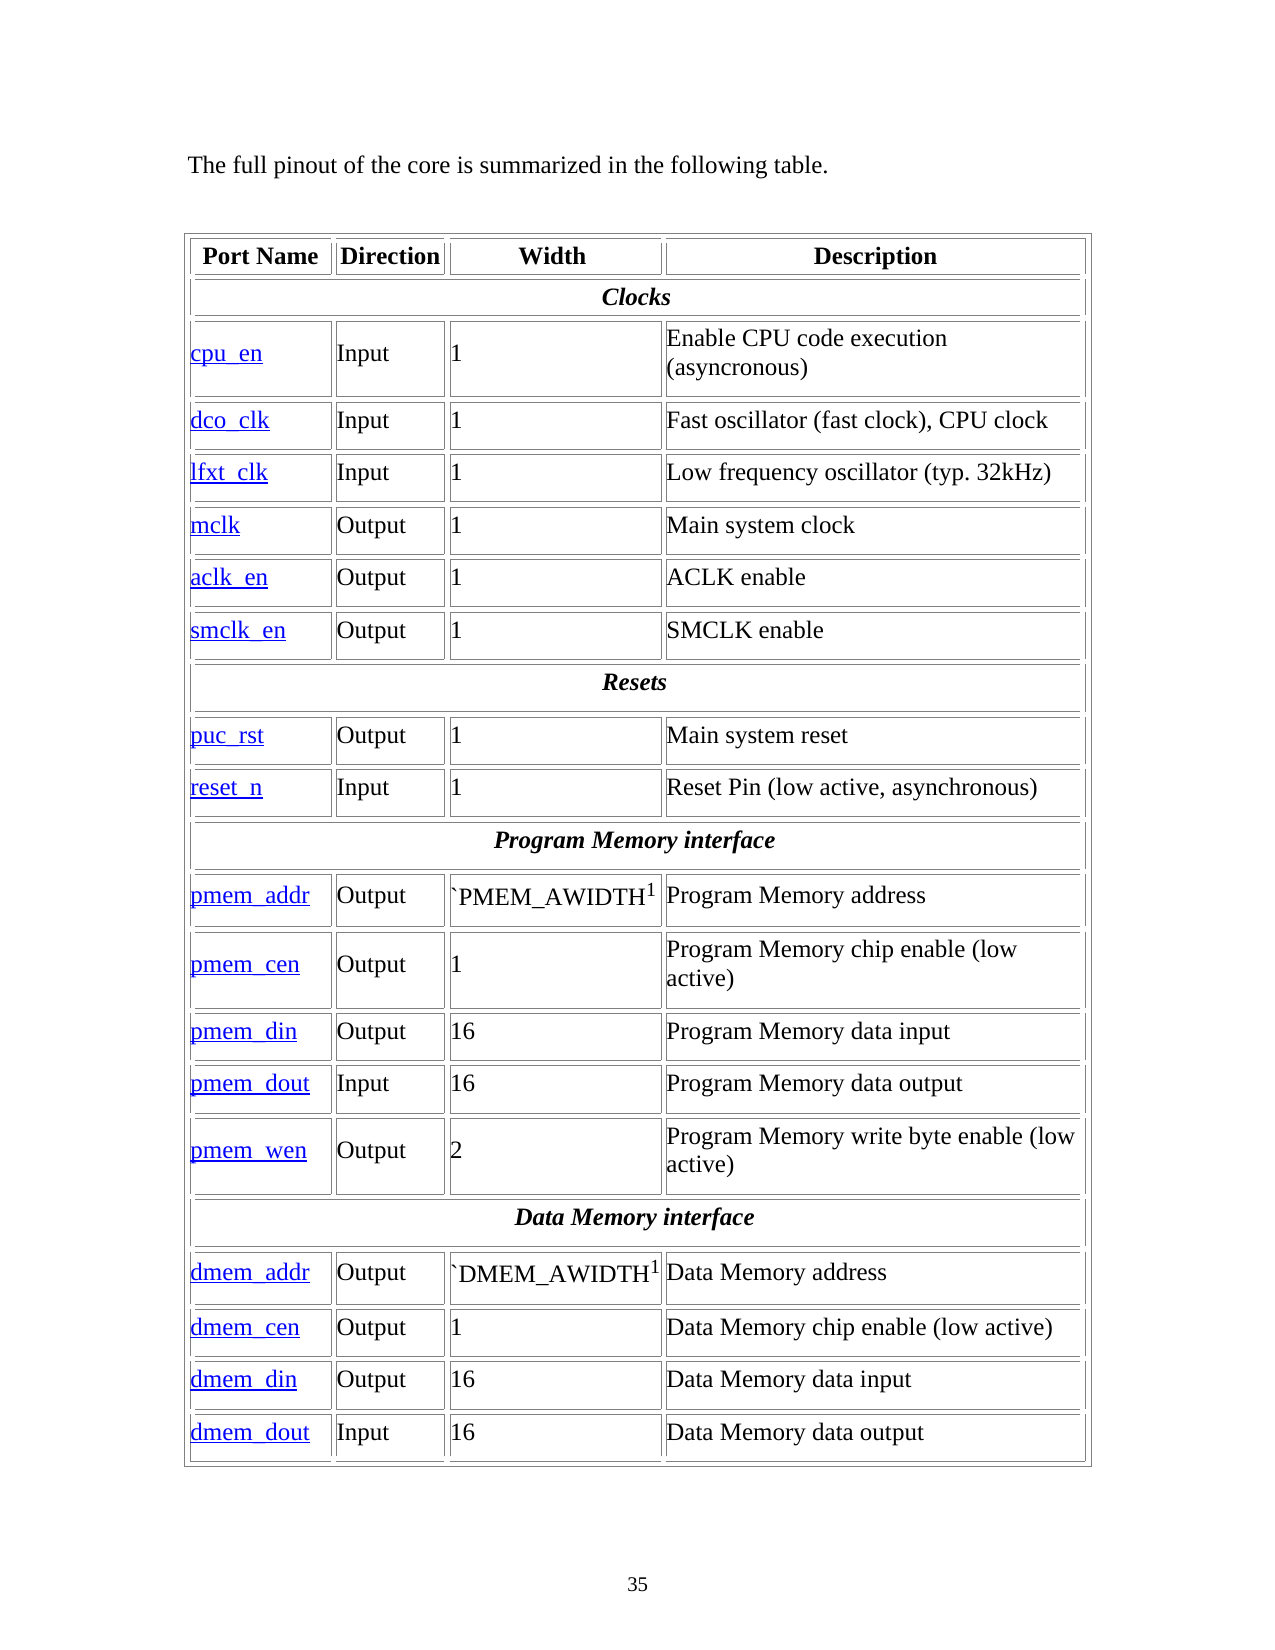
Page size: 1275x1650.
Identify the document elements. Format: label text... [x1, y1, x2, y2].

table_cell 1 [447, 396, 663, 449]
table_cell lfxt_clk [187, 449, 333, 501]
table_cell Output [334, 1247, 447, 1303]
table_cell 16 [447, 1060, 663, 1112]
table_cell Data Memory chip enable (low active) [663, 1304, 1088, 1356]
table_cell Main system clock [663, 501, 1088, 554]
table_cell smclk_en [187, 606, 333, 659]
table_cell pmem_wen [187, 1113, 333, 1194]
table_cell Input [334, 764, 447, 816]
table_cell Output [334, 1113, 447, 1194]
table_cell `PMEM_AWIDTH1 [447, 870, 663, 926]
table_cell 16 [447, 1356, 663, 1408]
table_cell 1 [447, 316, 663, 396]
table_cell Low frequency oscillator (typ. 32kHz) [663, 449, 1088, 501]
table_cell Program Memory data input [663, 1008, 1088, 1060]
table_cell Main system reset [663, 711, 1088, 764]
table_cell pmem_din [187, 1008, 333, 1060]
table_cell 1 [447, 712, 663, 764]
table_cell Clocks [187, 274, 1088, 315]
table_cell Enable CPU code execution (asyncronous) [663, 315, 1088, 396]
table_cell Output [334, 870, 447, 926]
table_cell dmem_din [187, 1356, 333, 1408]
table_cell 2 [447, 1113, 663, 1194]
table_cell 1 [447, 554, 663, 606]
table_cell reset_n [187, 764, 333, 816]
table_cell Program Memory data output [663, 1060, 1088, 1112]
table_cell Data Memory data output [663, 1409, 1088, 1461]
table_header Port Name [187, 234, 333, 274]
table_cell 16 [447, 1409, 663, 1461]
table_cell cpu_en [187, 315, 333, 396]
table_cell puc_rst [187, 711, 333, 764]
table_cell Data Memory address [663, 1246, 1088, 1303]
table_header Width [447, 234, 663, 274]
table_cell 1 [447, 501, 663, 554]
table_cell Input [334, 1060, 447, 1112]
table_cell 1 [447, 449, 663, 501]
table_header Direction [334, 234, 447, 274]
table_cell Output [334, 712, 447, 764]
table_cell 1 [447, 606, 663, 659]
table_cell aclk_en [187, 554, 333, 606]
table_cell Input [334, 449, 447, 501]
table_cell Output [334, 1304, 447, 1356]
table_cell pmem_dout [187, 1060, 333, 1112]
table_cell pmem_cen [187, 926, 333, 1007]
table_cell Program Memory interface [187, 816, 1088, 869]
table_cell Program Memory chip enable (low active) [663, 926, 1088, 1007]
table_cell Data Memory data input [663, 1356, 1088, 1408]
table_cell Input [334, 396, 447, 449]
table_cell Output [334, 501, 447, 554]
table_cell mclk [187, 501, 333, 554]
table_cell Output [334, 554, 447, 606]
table_header Description [663, 234, 1088, 274]
table_cell ACLK enable [663, 554, 1088, 606]
table_cell dmem_addr [187, 1246, 333, 1303]
table_cell 1 [447, 926, 663, 1007]
table_cell Resets [187, 659, 1088, 711]
table_cell 1 [447, 1304, 663, 1356]
table_cell Reset Pin (low active, asynchronous) [663, 764, 1088, 816]
table_cell Data Memory interface [187, 1194, 1088, 1246]
table_cell 1 [447, 764, 663, 816]
table_cell `DMEM_AWIDTH1 [447, 1247, 663, 1303]
table_cell 16 [447, 1008, 663, 1060]
table_cell dco_clk [187, 396, 333, 449]
table_cell Output [334, 1356, 447, 1408]
table_cell Input [334, 316, 447, 396]
table_cell Program Memory write byte enable (low active) [663, 1113, 1088, 1194]
text The full pinout of the core is summarized in the following table. [187, 150, 1088, 179]
table_cell Output [334, 926, 447, 1007]
table_cell Output [334, 1008, 447, 1060]
table_cell Program Memory address [663, 869, 1088, 926]
table_cell Output [334, 606, 447, 659]
table_cell pmem_addr [187, 869, 333, 926]
table_cell SMCLK enable [663, 606, 1088, 659]
table_cell Input [334, 1409, 447, 1461]
table_cell dmem_cen [187, 1304, 333, 1356]
table_cell dmem_dout [187, 1409, 333, 1461]
table_cell Fast oscillator (fast clock), CPU clock [663, 396, 1088, 449]
